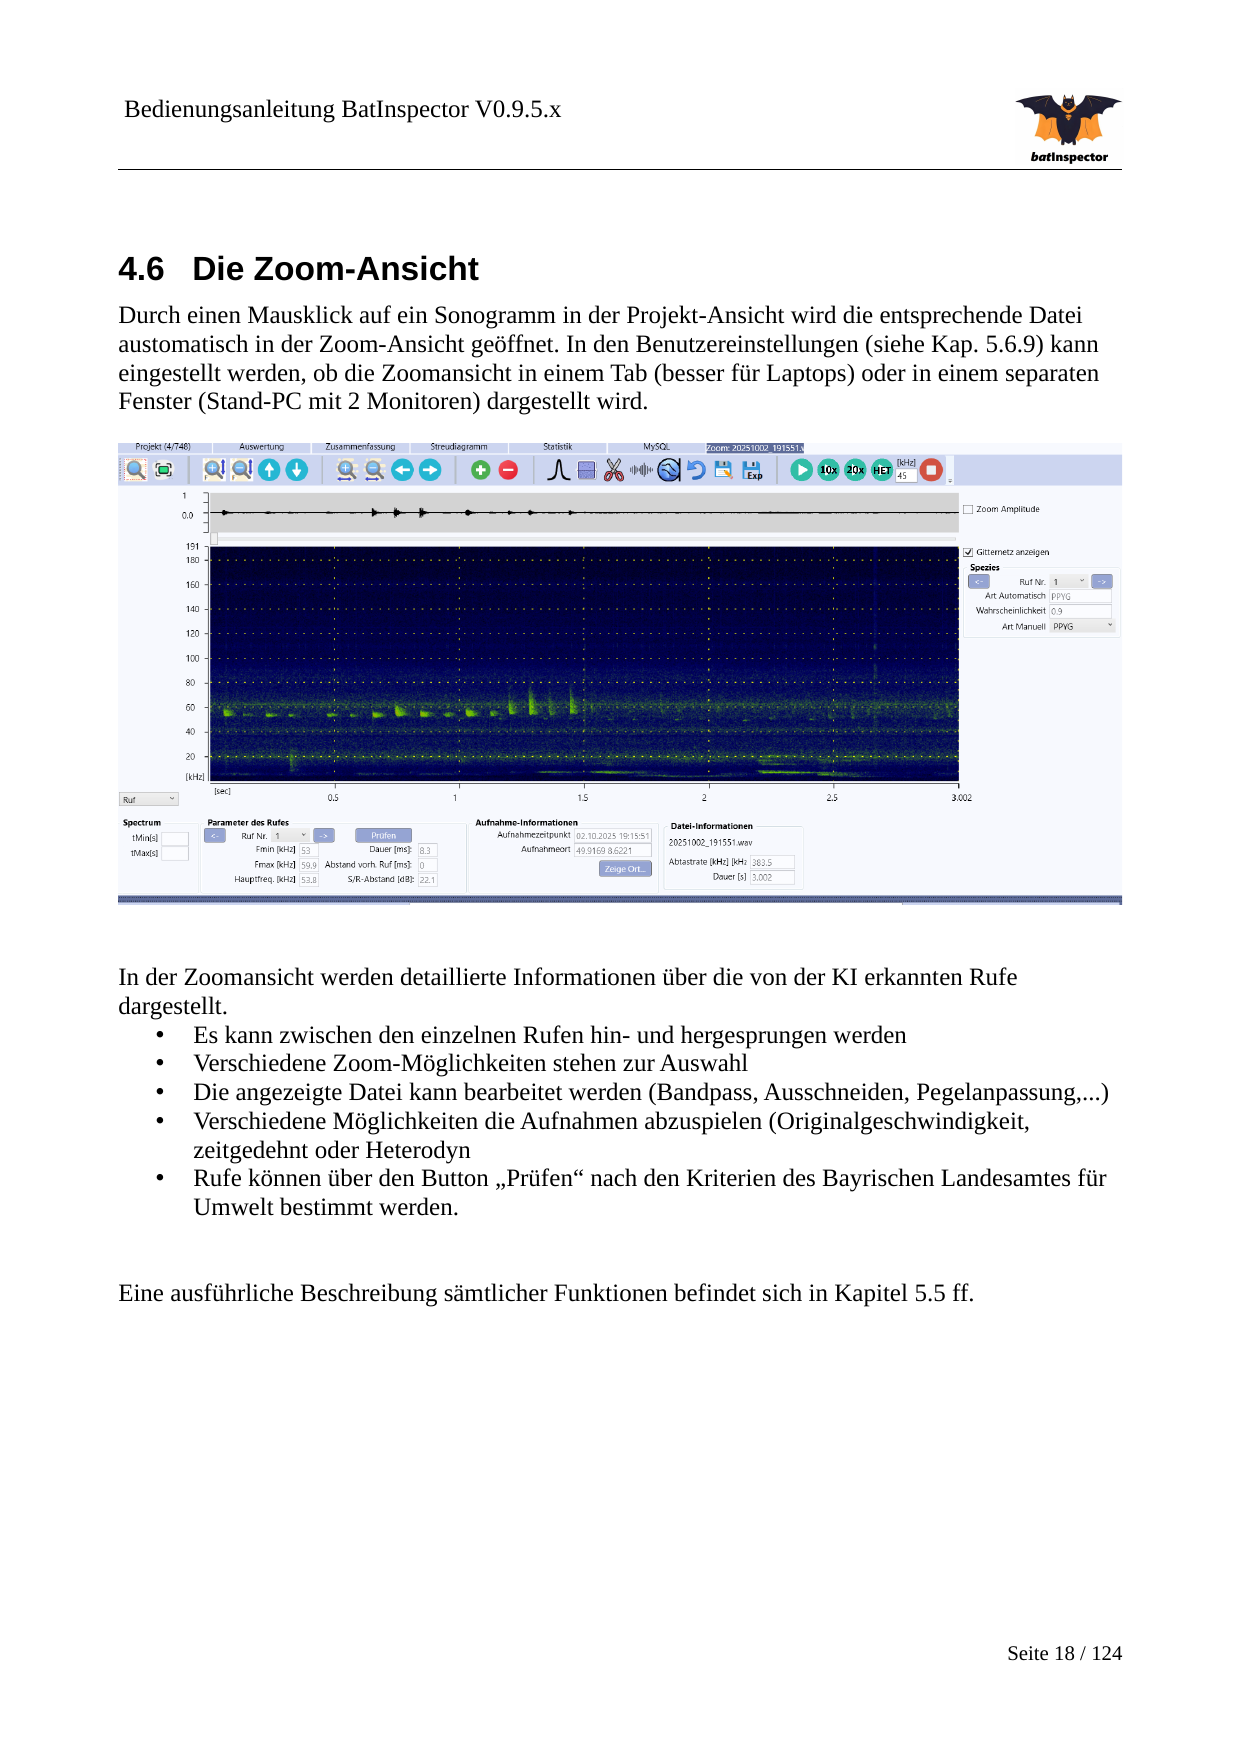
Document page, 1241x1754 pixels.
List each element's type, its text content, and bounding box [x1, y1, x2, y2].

picture [118, 443, 1123, 905]
list Verschiedene Möglichkeiten die Aufnahmen abzuspielen (Originalgeschwindigkeit, zeitgedehnt oder Heterodyn [156, 1106, 1122, 1163]
list Verschiedene Zoom-Möglichkeiten stehen zur Auswahl [156, 1048, 1122, 1077]
picture [1015, 88, 1125, 165]
list Die angezeigte Datei kann bearbeitet werden (Bandpass, Ausschneiden, Pegelanpassung,...) [156, 1077, 1122, 1106]
subtitle Die Zoom-Ansicht [118, 249, 1122, 288]
list Rufe können über den Button „Prüfen“ nach den Kriterien des Bayrischen Landesamtes für Umwelt bestimmt werden. [156, 1163, 1122, 1221]
text Durch einen Mausklick auf ein Sonogramm in der Projekt-Ansicht wird die entsprechende Datei austomatisch in der Zoom-Ansicht geöffnet. In den Benutzereinstellungen (siehe Kap. 5.6.9) kann eingestellt werden, ob die Zoomansicht in einem Tab (besser für Laptops) oder in einem separaten Fenster (Stand-PC mit 2 Monitoren) dargestellt wird. [118, 300, 1122, 415]
text In der Zoomansicht werden detaillierte Informationen über die von der KI erkannten Rufe dargestellt. [118, 962, 1122, 1020]
text Eine ausführliche Beschreibung sämtlicher Funktionen befindet sich in Kapitel 5.5 ff. [118, 1278, 1122, 1307]
list Es kann zwischen den einzelnen Rufen hin- und hergesprungen werden [156, 1020, 1122, 1048]
